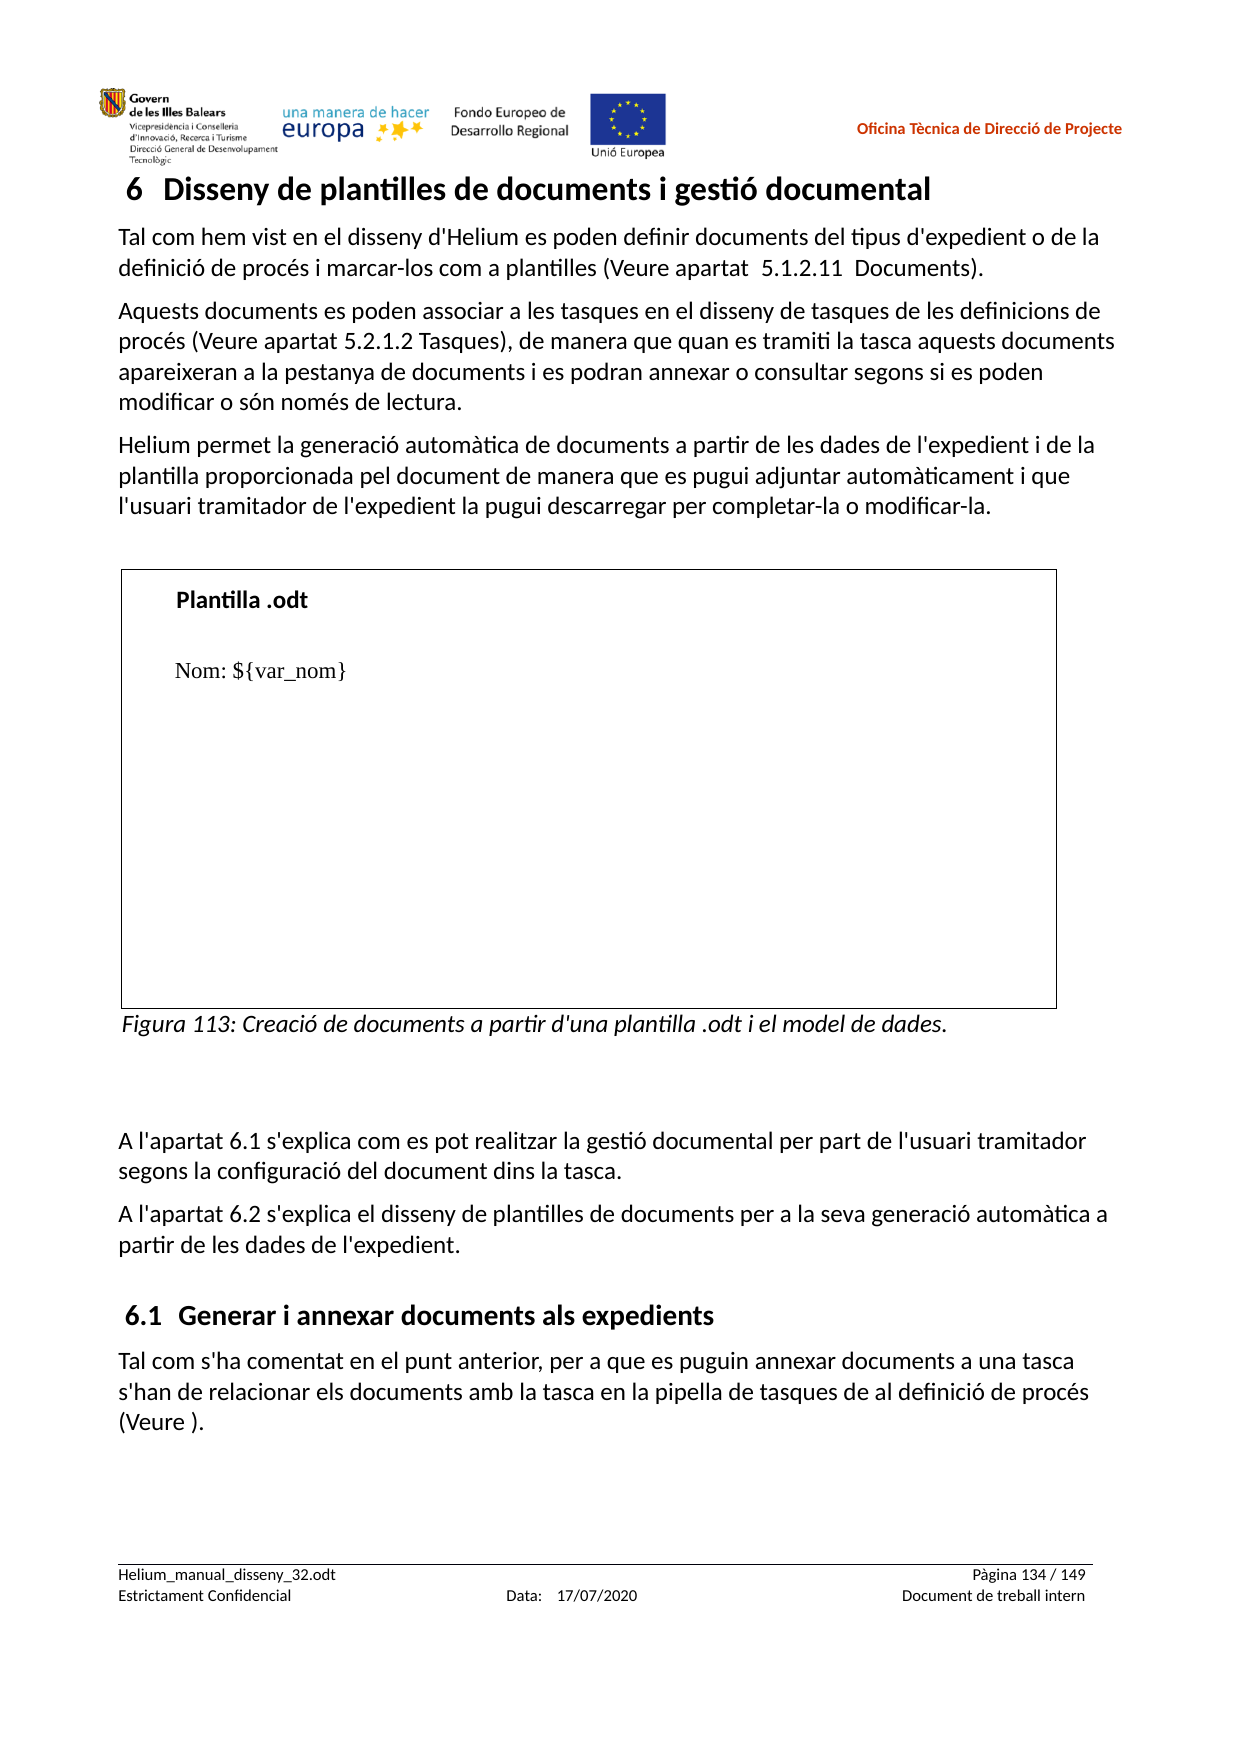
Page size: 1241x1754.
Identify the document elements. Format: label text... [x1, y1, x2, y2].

text Figura 113: Creació de documents a partir d'una plantilla .odt i el model de dades. [122, 582, 1097, 1039]
text Tal com hem vist en el disseny d'Helium es poden definir documents del tipus d'expedient o de la definició de procés i marcar-los com a plantilles (Veure apartat 5.1.2.11 Documents). [118, 221, 1122, 282]
text Tal com s'ha comentat en el punt anterior, per a que es puguin annexar documents a una tasca s'han de relacionar els documents amb la tasca en la pipella de tasques de al definició de procés (Veure ). [118, 1345, 1122, 1437]
text Aquests documents es poden associar a les tasques en el disseny de tasques de les definicions de procés (Veure apartat 5.2.1.2 Tasques), de manera que quan es tramiti la tasca aquests documents apareixeran a la pestanya de documents i es podran annexar o consultar segons si es poden modificar o són només de lectura. [118, 295, 1122, 417]
text Helium permet la generació automàtica de documents a partir de les dades de l'expedient i de la plantilla proporcionada pel document de manera que es pugui adjuntar automàticament i que l'usuari tramitador de l'expedient la pugui descarregar per completar-la o modificar-la. [118, 429, 1122, 521]
text A l'apartat 6.1 s'explica com es pot realitzar la gestió documental per part de l'usuari tramitador segons la configuració del document dins la tasca. [118, 1125, 1122, 1186]
text A l'apartat 6.2 s'explica el disseny de plantilles de documents per a la seva generació automàtica a partir de les dades de l'expedient. [118, 1198, 1122, 1259]
subtitle Disseny de plantilles de documents i gestió documental [118, 168, 1122, 209]
subtitle Generar i annexar documents als expedients [118, 1297, 1122, 1333]
picture [99, 87, 668, 166]
